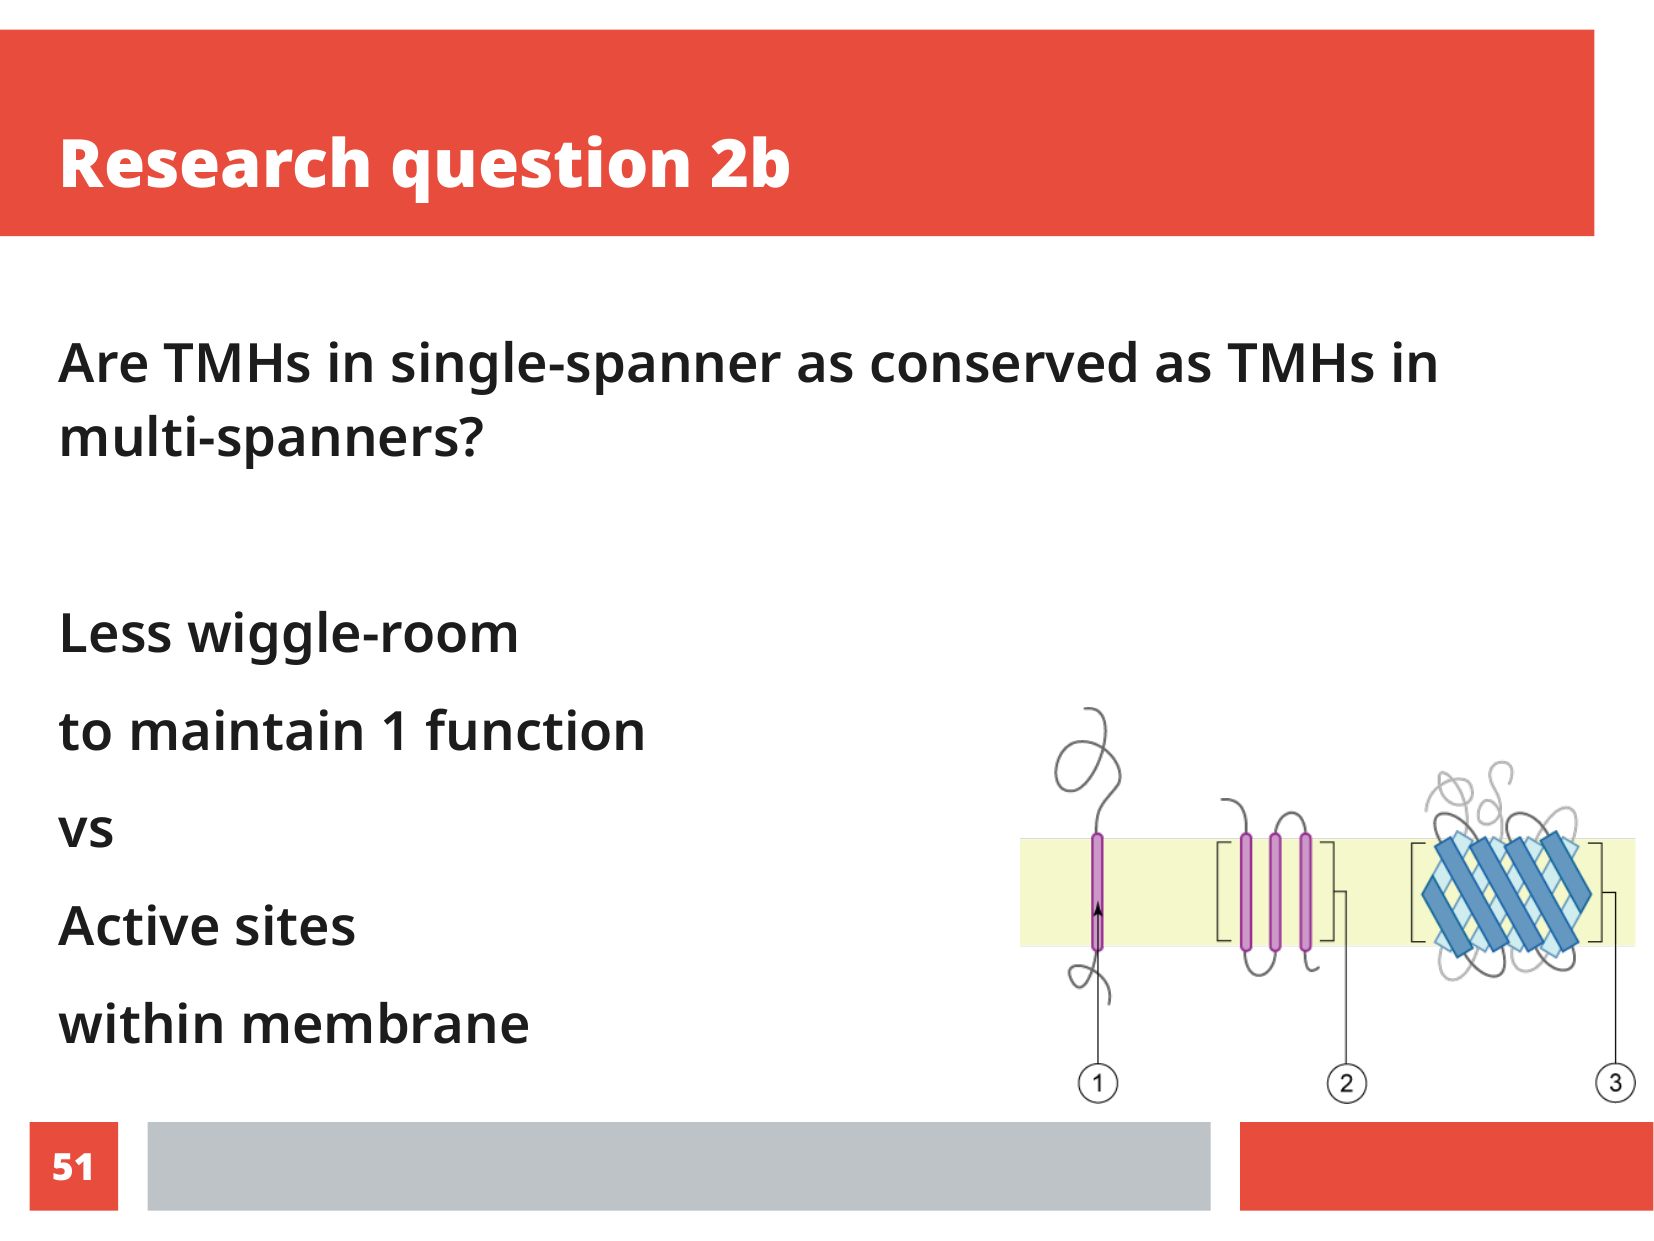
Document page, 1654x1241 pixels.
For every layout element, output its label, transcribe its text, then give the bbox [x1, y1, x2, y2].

list Are TMHs in single-spanner as conserved as TMHs in multi-spanners? Less wiggle-room to maintain 1 function vs Active sites within membrane [59, 324, 1565, 1093]
picture [1020, 707, 1636, 1104]
title Research question 2b [59, 59, 1595, 207]
